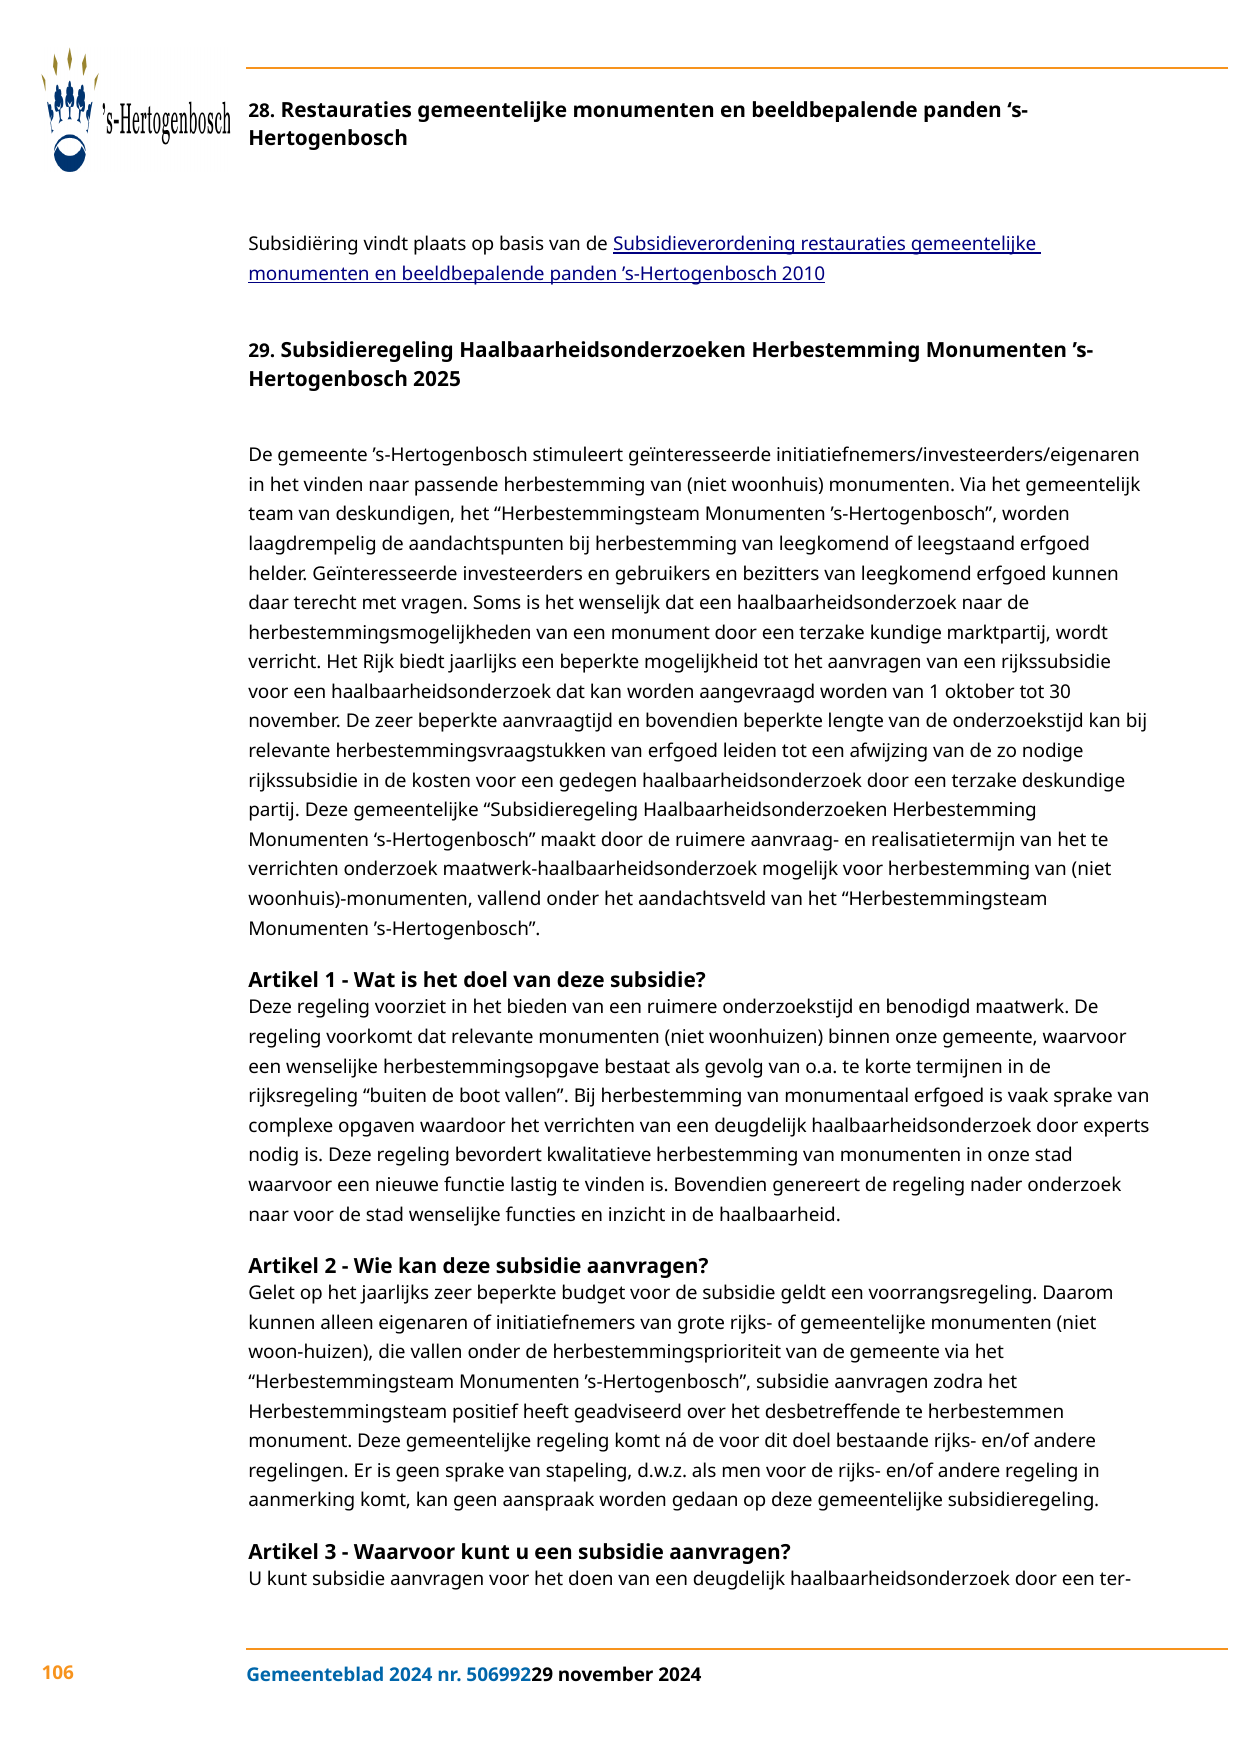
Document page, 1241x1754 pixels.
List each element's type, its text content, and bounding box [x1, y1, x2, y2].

text Artikel 3 - Waarvoor kunt u een subsidie aanvragen? [248, 1537, 1152, 1566]
text Subsidiëring vindt plaats op basis van de Subsidieverordening restauraties gemeentelijke monumenten en beeldbepalende panden ’s-Hertogenbosch 2010 [248, 231, 1152, 286]
text 28. Restauraties gemeentelijke monumenten en beeldbepalende panden ‘s-Hertogenbosch [248, 95, 1152, 152]
text U kunt subsidie aanvragen voor het doen van een deugdelijk haalbaarheidsonderzoek door een ter- [248, 1566, 1152, 1591]
text Gelet op het jaarlijks zeer beperkte budget voor de subsidie geldt een voorrangsregeling. Daarom kunnen alleen eigenaren of initiatiefnemers van grote rijks- of gemeentelijke monumenten (niet woon-huizen), die vallen onder de herbestemmingsprioriteit van de gemeente via het “Herbestemmingsteam Monumenten ’s-Hertogenbosch”, subsidie aanvragen zodra het Herbestemmingsteam positief heeft geadviseerd over het desbetreffende te herbestemmen monument. Deze gemeentelijke regeling komt ná de voor dit doel bestaande rijks- en/of andere regelingen. Er is geen sprake van stapeling, d.w.z. als men voor de rijks- en/of andere regeling in aanmerking komt, kan geen aanspraak worden gedaan op deze gemeentelijke subsidieregeling. [248, 1279, 1152, 1512]
text 29. Subsidieregeling Haalbaarheidsonderzoeken Herbestemming Monumenten ’s-Hertogenbosch 2025 [248, 335, 1152, 392]
text Artikel 1 - Wat is het doel van deze subsidie? [248, 965, 1152, 994]
text De gemeente ’s-Hertogenbosch stimuleert geïnteresseerde initiatiefnemers/investeerders/eigenaren in het vinden naar passende herbestemming van (niet woonhuis) monumenten. Via het gemeentelijk team van deskundigen, het “Herbestemmingsteam Monumenten ’s-Hertogenbosch”, worden laagdrempelig de aandachtspunten bij herbestemming van leegkomend of leegstaand erfgoed helder. Geïnteresseerde investeerders en gebruikers en bezitters van leegkomend erfgoed kunnen daar terecht met vragen. Soms is het wenselijk dat een haalbaarheidsonderzoek naar de herbestemmingsmogelijkheden van een monument door een terzake kundige marktpartij, wordt verricht. Het Rijk biedt jaarlijks een beperkte mogelijkheid tot het aanvragen van een rijkssubsidie voor een haalbaarheidsonderzoek dat kan worden aangevraagd worden van 1 oktober tot 30 november. De zeer beperkte aanvraagtijd en bovendien beperkte lengte van de onderzoekstijd kan bij relevante herbestemmingsvraagstukken van erfgoed leiden tot een afwijzing van de zo nodige rijkssubsidie in de kosten voor een gedegen haalbaarheidsonderzoek door een terzake deskundige partij. Deze gemeentelijke “Subsidieregeling Haalbaarheidsonderzoeken Herbestemming Monumenten ‘s-Hertogenbosch” maakt door de ruimere aanvraag- en realisatietermijn van het te verrichten onderzoek maatwerk-haalbaarheidsonderzoek mogelijk voor herbestemming van (niet woonhuis)-monumenten, vallend onder het aandachtsveld van het “Herbestemmingsteam Monumenten ’s-Hertogenbosch”. [248, 441, 1152, 941]
text Artikel 2 - Wie kan deze subsidie aanvragen? [248, 1251, 1152, 1279]
text Deze regeling voorziet in het bieden van een ruimere onderzoekstijd en benodigd maatwerk. De regeling voorkomt dat relevante monumenten (niet woonhuizen) binnen onze gemeente, waarvoor een wenselijke herbestemmingsopgave bestaat als gevolg van o.a. te korte termijnen in de rijksregeling “buiten de boot vallen”. Bij herbestemming van monumentaal erfgoed is vaak sprake van complexe opgaven waardoor het verrichten van een deugdelijk haalbaarheidsonderzoek door experts nodig is. Deze regeling bevordert kwalitatieve herbestemming van monumenten in onze stad waarvoor een nieuwe functie lastig te vinden is. Bovendien genereert de regeling nader onderzoek naar voor de stad wenselijke functies en inzicht in de haalbaarheid. [248, 994, 1152, 1226]
picture [41, 47, 231, 172]
